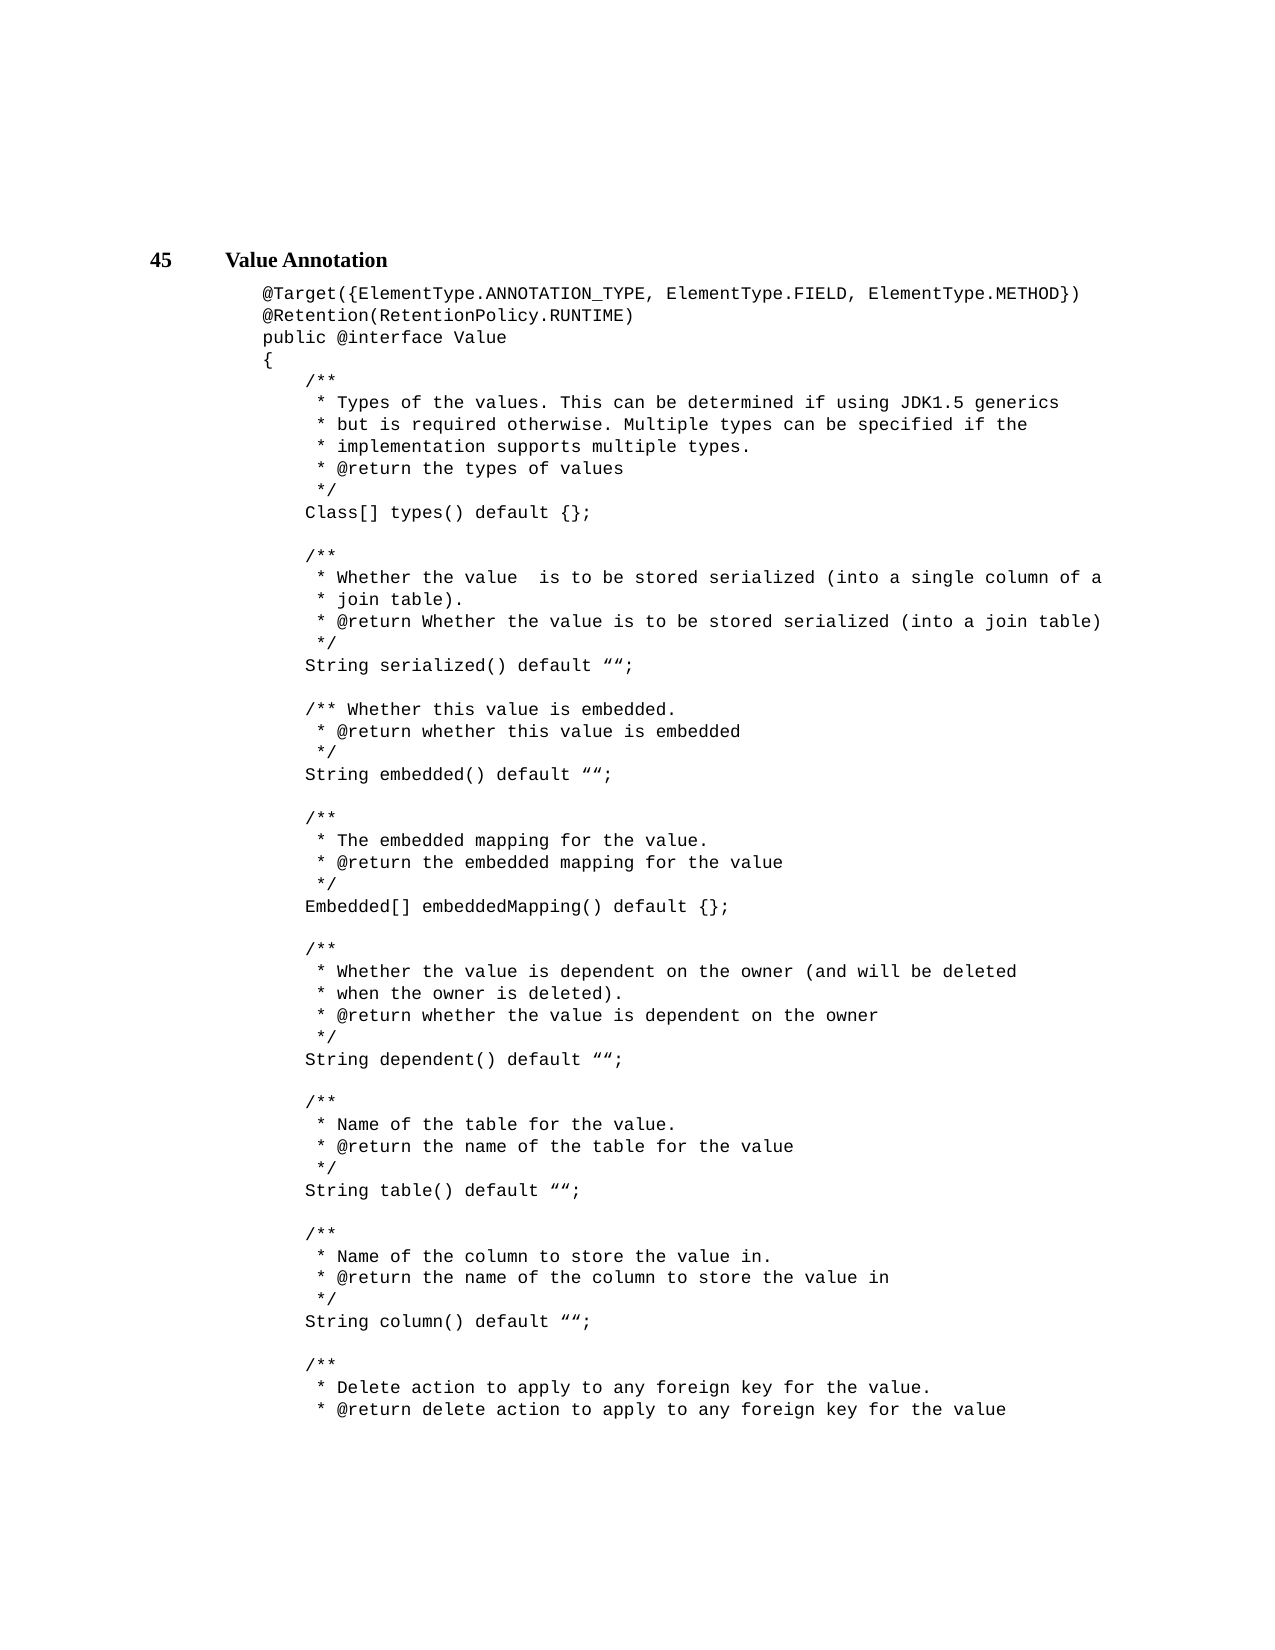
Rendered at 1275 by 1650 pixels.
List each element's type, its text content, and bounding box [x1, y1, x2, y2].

text String table() default ““; [262, 1180, 1125, 1202]
text * @return the types of values [262, 458, 1125, 480]
text Class[] types() default {}; [262, 502, 1125, 523]
text public @interface Value [262, 327, 1125, 348]
text Embedded[] embeddedMapping() default {}; [262, 895, 1125, 917]
text /** Whether this value is embedded. [262, 698, 1125, 720]
text * when the owner is deleted). [262, 983, 1125, 1005]
text @Retention(RetentionPolicy.RUNTIME) [262, 305, 1125, 327]
text /** [262, 939, 1125, 961]
text /** [262, 1355, 1125, 1377]
text * Name of the column to store the value in. [262, 1245, 1125, 1267]
text { [262, 348, 1125, 370]
text */ [262, 1027, 1125, 1048]
text */ [262, 742, 1125, 764]
text String column() default ““; [262, 1311, 1125, 1333]
text /** [262, 808, 1125, 830]
text */ [262, 480, 1125, 502]
text @Target({ElementType.ANNOTATION_TYPE, ElementType.FIELD, ElementType.METHOD}) [262, 283, 1125, 305]
text * but is required otherwise. Multiple types can be specified if the [262, 414, 1125, 436]
text */ [262, 633, 1125, 655]
text /** [262, 370, 1125, 392]
text String dependent() default ““; [262, 1048, 1125, 1070]
text * @return Whether the value is to be stored serialized (into a join table) [262, 611, 1125, 633]
text String serialized() default ““; [262, 655, 1125, 677]
text * Whether the value is dependent on the owner (and will be deleted [262, 961, 1125, 983]
text * @return whether this value is embedded [262, 720, 1125, 742]
text * join table). [262, 589, 1125, 611]
text * Whether the value is to be stored serialized (into a single column of a [262, 567, 1125, 589]
text /** [262, 545, 1125, 567]
text * @return delete action to apply to any foreign key for the value [262, 1398, 1125, 1420]
text /** [262, 1092, 1125, 1114]
subtitle Value Annotation [150, 246, 1125, 272]
text */ [262, 1289, 1125, 1311]
text * implementation supports multiple types. [262, 436, 1125, 458]
text /** [262, 1223, 1125, 1245]
text * @return whether the value is dependent on the owner [262, 1005, 1125, 1027]
text * Types of the values. This can be determined if using JDK1.5 generics [262, 392, 1125, 414]
text */ [262, 1158, 1125, 1180]
text String embedded() default ““; [262, 764, 1125, 786]
text * @return the name of the table for the value [262, 1136, 1125, 1158]
text * @return the name of the column to store the value in [262, 1267, 1125, 1289]
text */ [262, 873, 1125, 895]
text * Name of the table for the value. [262, 1114, 1125, 1136]
text * @return the embedded mapping for the value [262, 852, 1125, 873]
text * The embedded mapping for the value. [262, 830, 1125, 852]
text * Delete action to apply to any foreign key for the value. [262, 1377, 1125, 1398]
